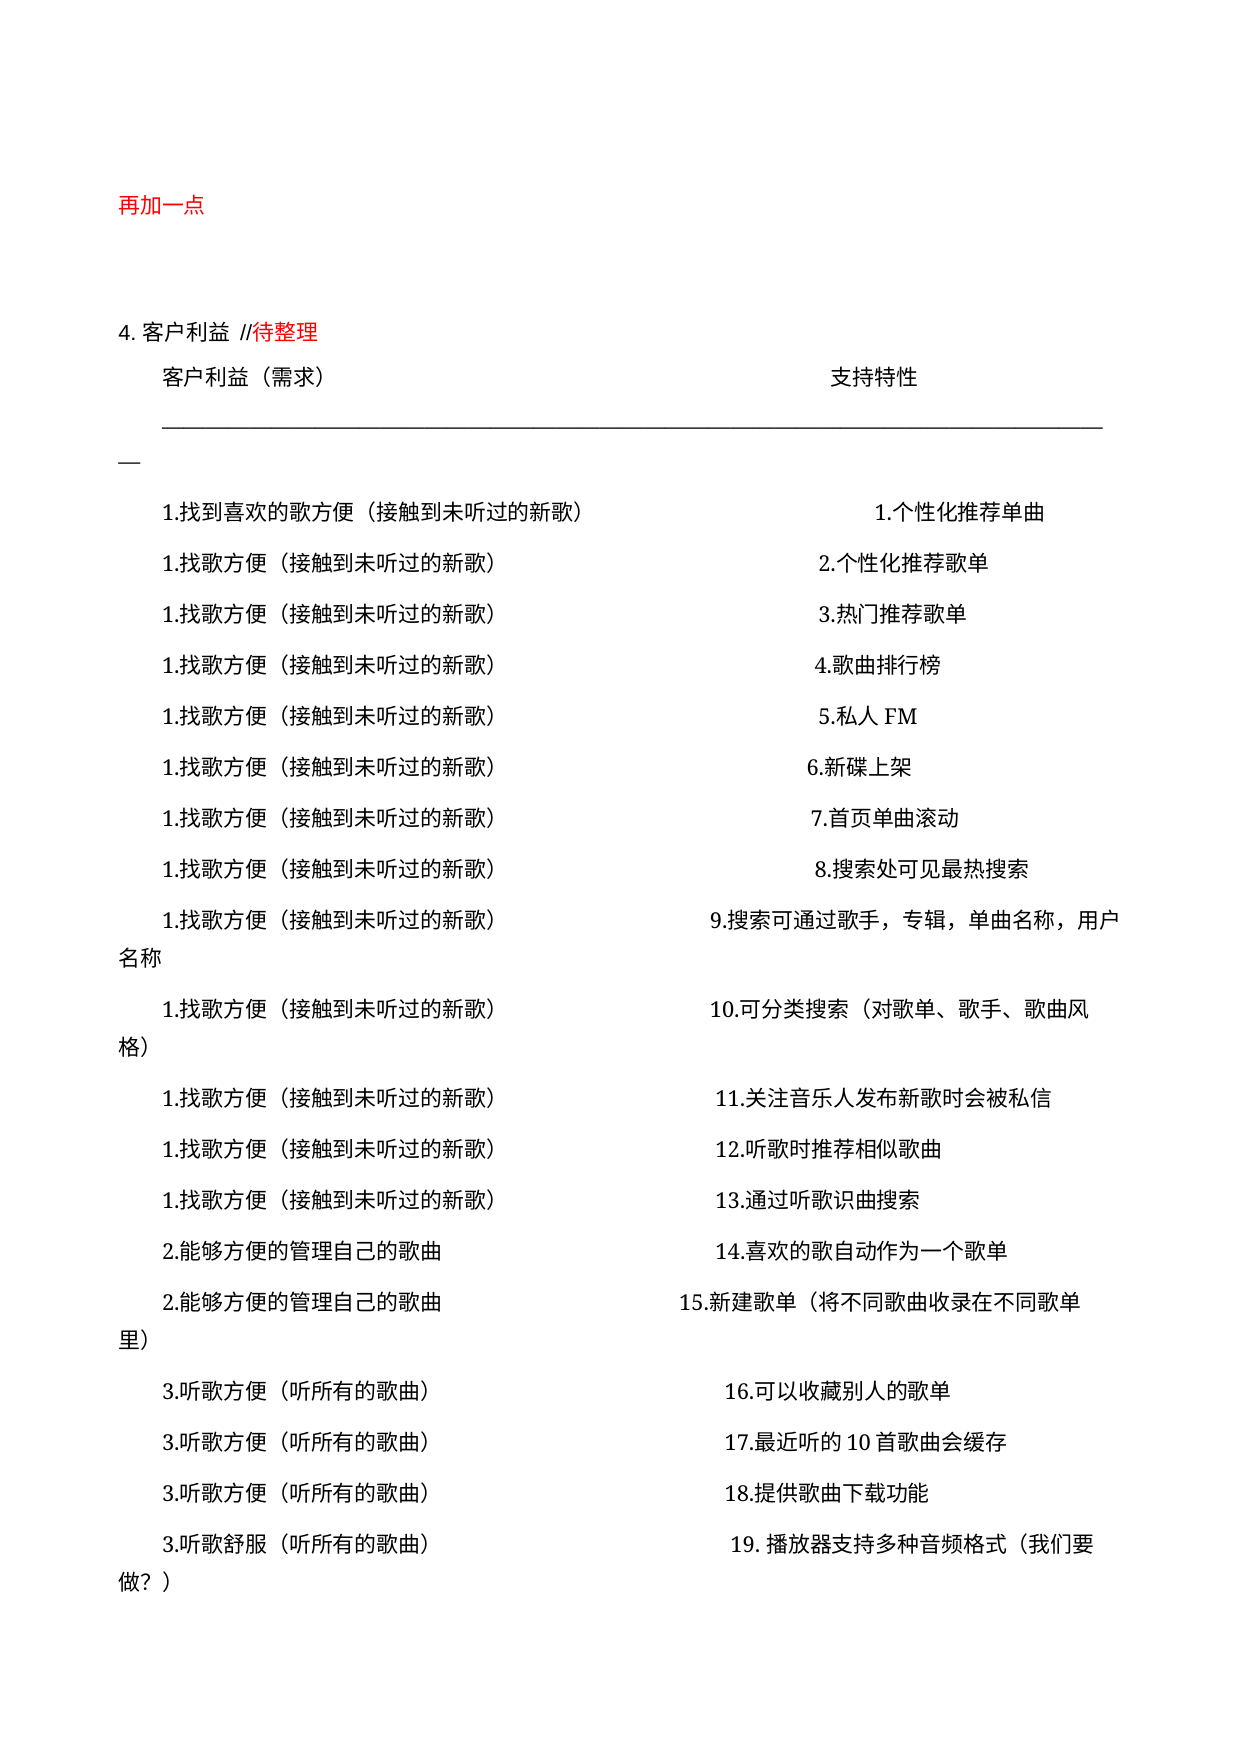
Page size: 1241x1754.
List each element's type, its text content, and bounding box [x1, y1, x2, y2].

text 1.找歌方便（接触到未听过的新歌） 3.热门推荐歌单 [118, 597, 1122, 629]
text ———————————————————————————————————————————— [118, 411, 1122, 476]
text 1.找歌方便（接触到未听过的新歌） 10.可分类搜索（对歌单、歌手、歌曲风格） [118, 992, 1122, 1062]
text 1.找歌方便（接触到未听过的新歌） 12.听歌时推荐相似歌曲 [118, 1132, 1122, 1164]
text 2.能够方便的管理自己的歌曲 15.新建歌单（将不同歌曲收录在不同歌单里） [118, 1285, 1122, 1355]
text 1.找歌方便（接触到未听过的新歌） 13.通过听歌识曲搜索 [118, 1183, 1122, 1215]
text 1.找歌方便（接触到未听过的新歌） 9.搜索可通过歌手，专辑，单曲名称，用户名称 [118, 903, 1122, 973]
text 1.找歌方便（接触到未听过的新歌） 5.私人FM [118, 699, 1122, 731]
text 1.找歌方便（接触到未听过的新歌） 7.首页单曲滚动 [118, 801, 1122, 833]
text 2.能够方便的管理自己的歌曲 14.喜欢的歌自动作为一个歌单 [118, 1234, 1122, 1266]
subtitle 客户利益 //待整理 [118, 315, 1122, 347]
text 客户利益（需求） 支持特性 [118, 360, 1122, 391]
text 1.找歌方便（接触到未听过的新歌） 4.歌曲排行榜 [118, 648, 1122, 680]
text 再加一点 [118, 188, 1122, 219]
text 1.找歌方便（接触到未听过的新歌） 6.新碟上架 [118, 750, 1122, 782]
text 1.找歌方便（接触到未听过的新歌） 8.搜索处可见最热搜索 [118, 852, 1122, 884]
text 1.找到喜欢的歌方便（接触到未听过的新歌） 1.个性化推荐单曲 [118, 495, 1122, 527]
text 1.找歌方便（接触到未听过的新歌） 2.个性化推荐歌单 [118, 546, 1122, 578]
text 3.听歌方便（听所有的歌曲） 17.最近听的10首歌曲会缓存 [118, 1425, 1122, 1457]
text 3.听歌方便（听所有的歌曲） 18.提供歌曲下载功能 [118, 1476, 1122, 1508]
text 1.找歌方便（接触到未听过的新歌） 11.关注音乐人发布新歌时会被私信 [118, 1081, 1122, 1113]
text 3.听歌舒服（听所有的歌曲） 19. 播放器支持多种音频格式（我们要做？） [118, 1527, 1122, 1597]
text 3.听歌方便（听所有的歌曲） 16.可以收藏别人的歌单 [118, 1374, 1122, 1406]
